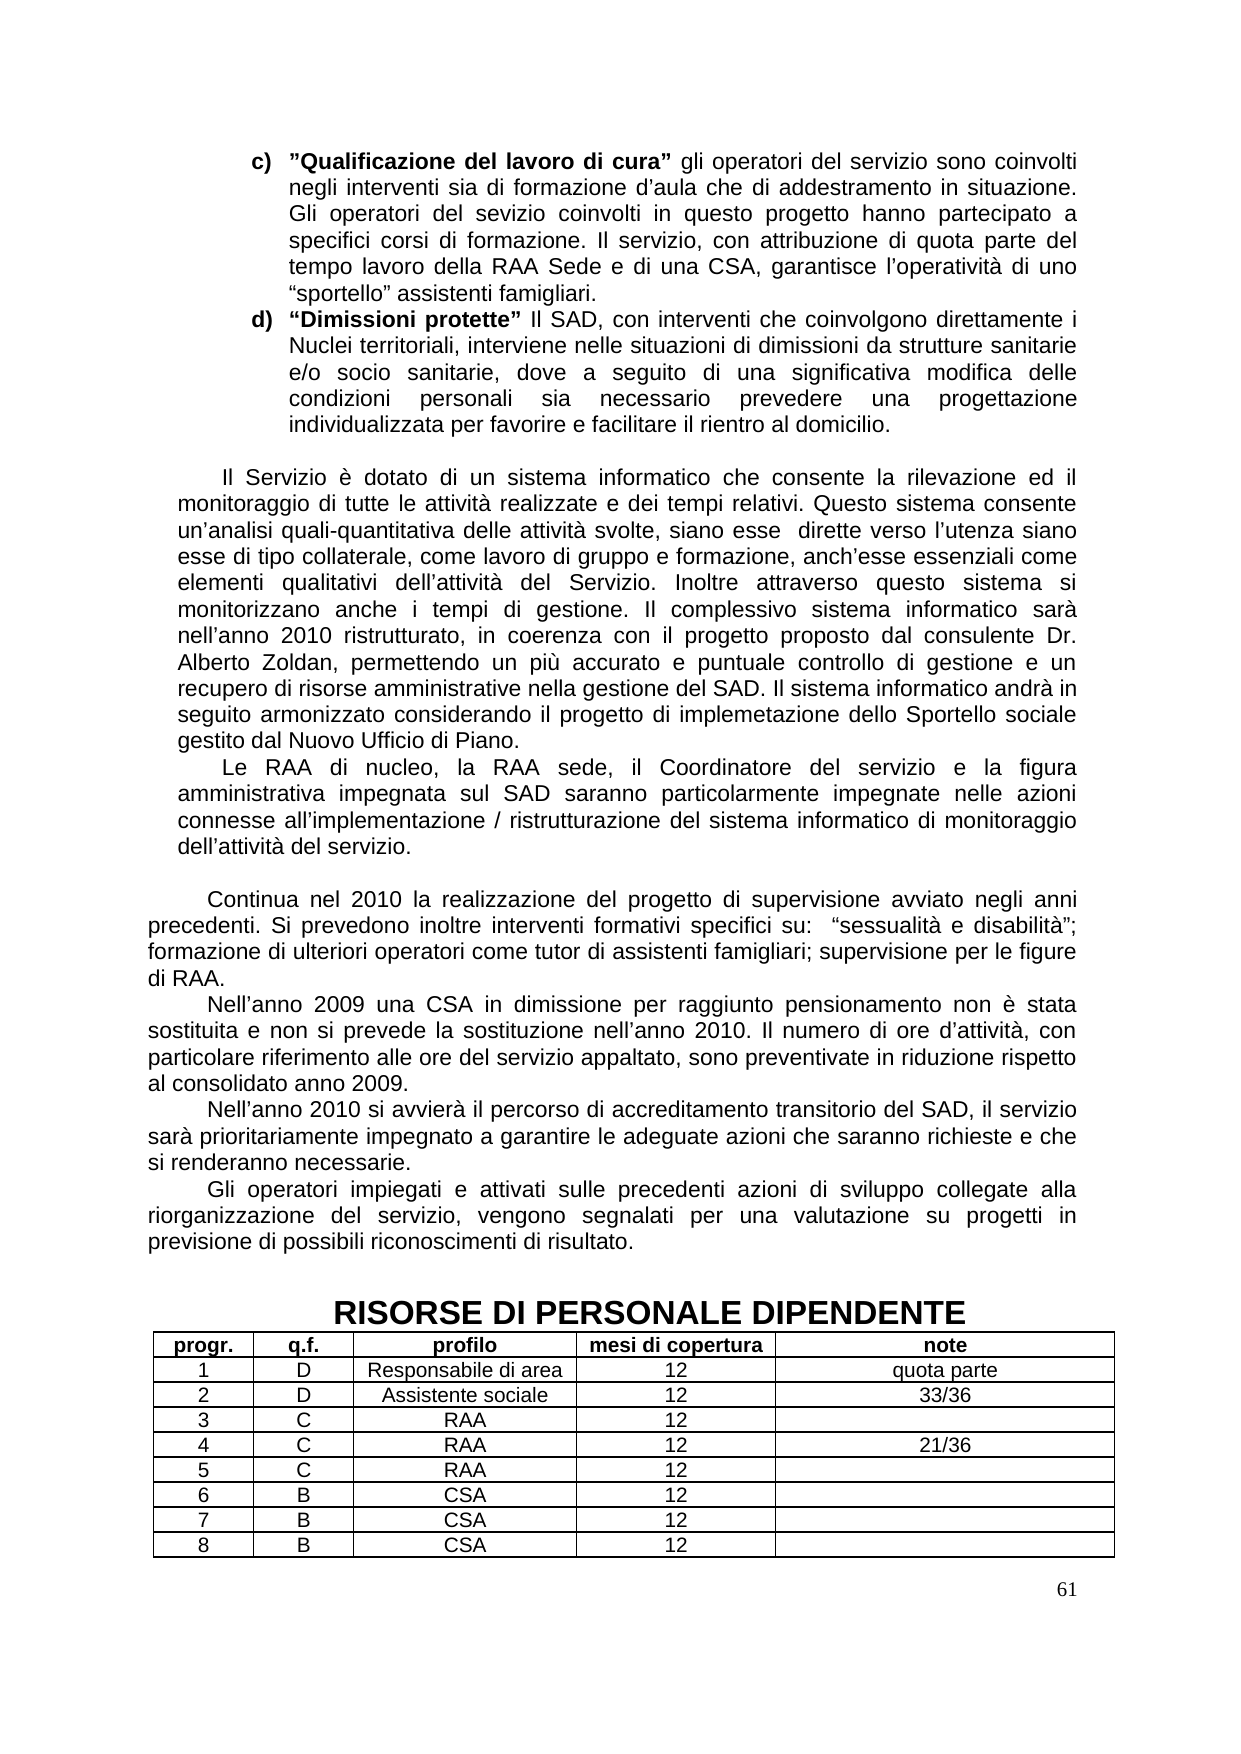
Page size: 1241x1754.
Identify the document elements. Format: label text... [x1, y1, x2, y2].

table_cell 33/36 [776, 1383, 1114, 1406]
text Continua nel 2010 la realizzazione del progetto di supervisione avviato negli anni precedenti. Si prevedono inoltre interventi formativi specifici su: “sessualità e disabilità”; formazione di ulteriori operatori come tutor di assistenti famigliari; supervisione per le figure di RAA. [148, 886, 1078, 991]
table_cell 1 [154, 1358, 253, 1381]
table_cell 7 [154, 1508, 253, 1531]
table_cell RAA [354, 1433, 576, 1456]
text Nell’anno 2010 si avvierà il percorso di accreditamento transitorio del SAD, il servizio sarà prioritariamente impegnato a garantire le adeguate azioni che saranno richieste e che si renderanno necessarie. [148, 1096, 1078, 1176]
table_cell C [254, 1433, 353, 1456]
table_cell 12 [577, 1458, 775, 1481]
table_cell 12 [577, 1433, 775, 1456]
table_cell C [254, 1408, 353, 1431]
table_cell 12 [577, 1408, 775, 1431]
table_cell [776, 1508, 1114, 1531]
table_cell 2 [154, 1383, 253, 1406]
table_cell 5 [154, 1458, 253, 1481]
table_header progr. [154, 1333, 253, 1356]
table_cell RAA [354, 1458, 576, 1481]
table_header note [776, 1333, 1114, 1356]
table_header mesi di copertura [577, 1333, 775, 1356]
text Il Servizio è dotato di un sistema informatico che consente la rilevazione ed il monitoraggio di tutte le attività realizzate e dei tempi relativi. Questo sistema consente un’analisi quali-quantitativa delle attività svolte, siano esse dirette verso l’utenza siano esse di tipo collaterale, come lavoro di gruppo e formazione, anch’esse essenziali come elementi qualitativi dell’attività del Servizio. Inoltre attraverso questo sistema si monitorizzano anche i tempi di gestione. Il complessivo sistema informatico sarà nell’anno 2010 ristrutturato, in coerenza con il progetto proposto dal consulente Dr. Alberto Zoldan, permettendo un più accurato e puntuale controllo di gestione e un recupero di risorse amministrative nella gestione del SAD. Il sistema informatico andrà in seguito armonizzato considerando il progetto di implemetazione dello Sportello sociale gestito dal Nuovo Ufficio di Piano. [177, 464, 1078, 754]
table_header profilo [354, 1333, 576, 1356]
table_cell CSA [354, 1483, 576, 1506]
table_cell B [254, 1508, 353, 1531]
table_cell B [254, 1533, 353, 1556]
table_header q.f. [254, 1333, 353, 1356]
text Nell’anno 2009 una CSA in dimissione per raggiunto pensionamento non è stata sostituita e non si prevede la sostituzione nell’anno 2010. Il numero di ore d’attività, con particolare riferimento alle ore del servizio appaltato, sono preventivate in riduzione rispetto al consolidato anno 2009. [148, 991, 1078, 1096]
list ”Qualificazione del lavoro di cura” gli operatori del servizio sono coinvolti negli interventi sia di formazione d’aula che di addestramento in situazione. Gli operatori del sevizio coinvolti in questo progetto hanno partecipato a specifici corsi di formazione. Il servizio, con attribuzione di quota parte del tempo lavoro della RAA Sede e di una CSA, garantisce l’operatività di uno “sportello” assistenti famigliari. [251, 148, 1078, 306]
table_cell Responsabile di area [354, 1358, 576, 1381]
table_cell 12 [577, 1533, 775, 1556]
table_cell C [254, 1458, 353, 1481]
table_cell 21/36 [776, 1433, 1114, 1456]
table_cell quota parte [776, 1358, 1114, 1381]
table_cell RAA [354, 1408, 576, 1431]
table_cell [776, 1408, 1114, 1431]
table_cell 12 [577, 1358, 775, 1381]
table_cell 4 [154, 1433, 253, 1456]
table_cell 12 [577, 1483, 775, 1506]
table_cell [776, 1458, 1114, 1481]
list “Dimissioni protette” Il SAD, con interventi che coinvolgono direttamente i Nuclei territoriali, interviene nelle situazioni di dimissioni da strutture sanitarie e/o socio sanitarie, dove a seguito di una significativa modifica delle condizioni personali sia necessario prevedere una progettazione individualizzata per favorire e facilitare il rientro al domicilio. [251, 306, 1078, 438]
table_cell [776, 1533, 1114, 1556]
table_cell 6 [154, 1483, 253, 1506]
table_cell D [254, 1358, 353, 1381]
table_cell B [254, 1483, 353, 1506]
table_cell D [254, 1383, 353, 1406]
table_cell CSA [354, 1508, 576, 1531]
table_cell 12 [577, 1383, 775, 1406]
text RISORSE DI PERSONALE DIPENDENTE [148, 1293, 1152, 1331]
table_cell 3 [154, 1408, 253, 1431]
table_cell Assistente sociale [354, 1383, 576, 1406]
table_cell 12 [577, 1508, 775, 1531]
text Gli operatori impiegati e attivati sulle precedenti azioni di sviluppo collegate alla riorganizzazione del servizio, vengono segnalati per una valutazione su progetti in previsione di possibili riconoscimenti di risultato. [148, 1176, 1078, 1254]
text Le RAA di nucleo, la RAA sede, il Coordinatore del servizio e la figura amministrativa impegnata sul SAD saranno particolarmente impegnate nelle azioni connesse all’implementazione / ristrutturazione del sistema informatico di monitoraggio dell’attività del servizio. [177, 754, 1078, 859]
table_cell 8 [154, 1533, 253, 1556]
table_cell [776, 1483, 1114, 1506]
table_cell CSA [354, 1533, 576, 1556]
